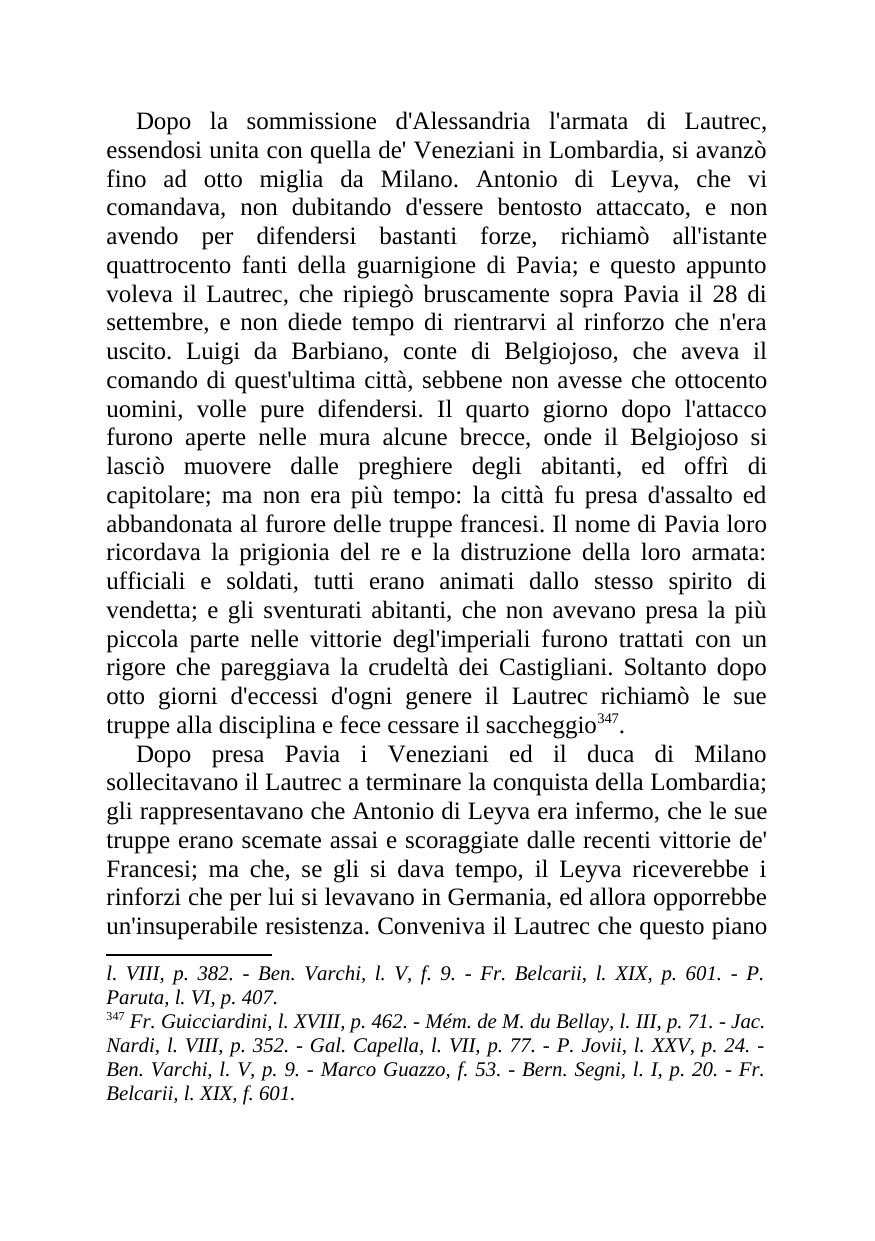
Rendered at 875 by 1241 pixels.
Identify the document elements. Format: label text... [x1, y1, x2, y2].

text l. VIII, p. 382. - Ben. Varchi, l. V, f. 9. - Fr. Belcarii, l. XIX, p. 601. - P. Paruta, l. VI, p. 407. [106, 961, 768, 1009]
text Fr. Guicciardini, l. XVIII, p. 462. - Mém. de M. du Bellay, l. III, p. 71. - Jac. Nardi, l. VIII, p. 352. - Gal. Capella, l. VII, p. 77. - P. Jovii, l. XXV, p. 24. - Ben. Varchi, l. V, p. 9. - Marco Guazzo, f. 53. - Bern. Segni, l. I, p. 20. - Fr. Belcarii, l. XIX, f. 601. [106, 1009, 768, 1105]
text Dopo presa Pavia i Veneziani ed il duca di Milano sollecitavano il Lautrec a terminare la conquista della Lombardia; gli rappresentavano che Antonio di Leyva era infermo, che le sue truppe erano scemate assai e scoraggiate dalle recenti vittorie de' Francesi; ma che, se gli si dava tempo, il Leyva riceverebbe i rinforzi che per lui si levavano in Germania, ed allora opporrebbe un'insuperabile resistenza. Conveniva il Lautrec che questo piano [106, 739, 768, 940]
text Dopo la sommissione d'Alessandria l'armata di Lautrec, essendosi unita con quella de' Veneziani in Lombardia, si avanzò fino ad otto miglia da Milano. Antonio di Leyva, che vi comandava, non dubitando d'essere bentosto attaccato, e non avendo per difendersi bastanti forze, richiamò all'istante quattrocento fanti della guarnigione di Pavia; e questo appunto voleva il Lautrec, che ripiegò bruscamente sopra Pavia il 28 di settembre, e non diede tempo di rientrarvi al rinforzo che n'era uscito. Luigi da Barbiano, conte di Belgiojoso, che aveva il comando di quest'ultima città, sebbene non avesse che ottocento uomini, volle pure difendersi. Il quarto giorno dopo l'attacco furono aperte nelle mura alcune brecce, onde il Belgiojoso si lasciò muovere dalle preghiere degli abitanti, ed offrì di capitolare; ma non era più tempo: la città fu presa d'assalto ed abbandonata al furore delle truppe francesi. Il nome di Pavia loro ricordava la prigionia del re e la distruzione della loro armata: ufficiali e soldati, tutti erano animati dallo stesso spirito di vendetta; e gli sventurati abitanti, che non avevano presa la più piccola parte nelle vittorie degl'imperiali furono trattati con un rigore che pareggiava la crudeltà dei Castigliani. Soltanto dopo otto giorni d'eccessi d'ogni genere il Lautrec richiamò le sue truppe alla disciplina e fece cessare il saccheggio. [106, 106, 768, 739]
